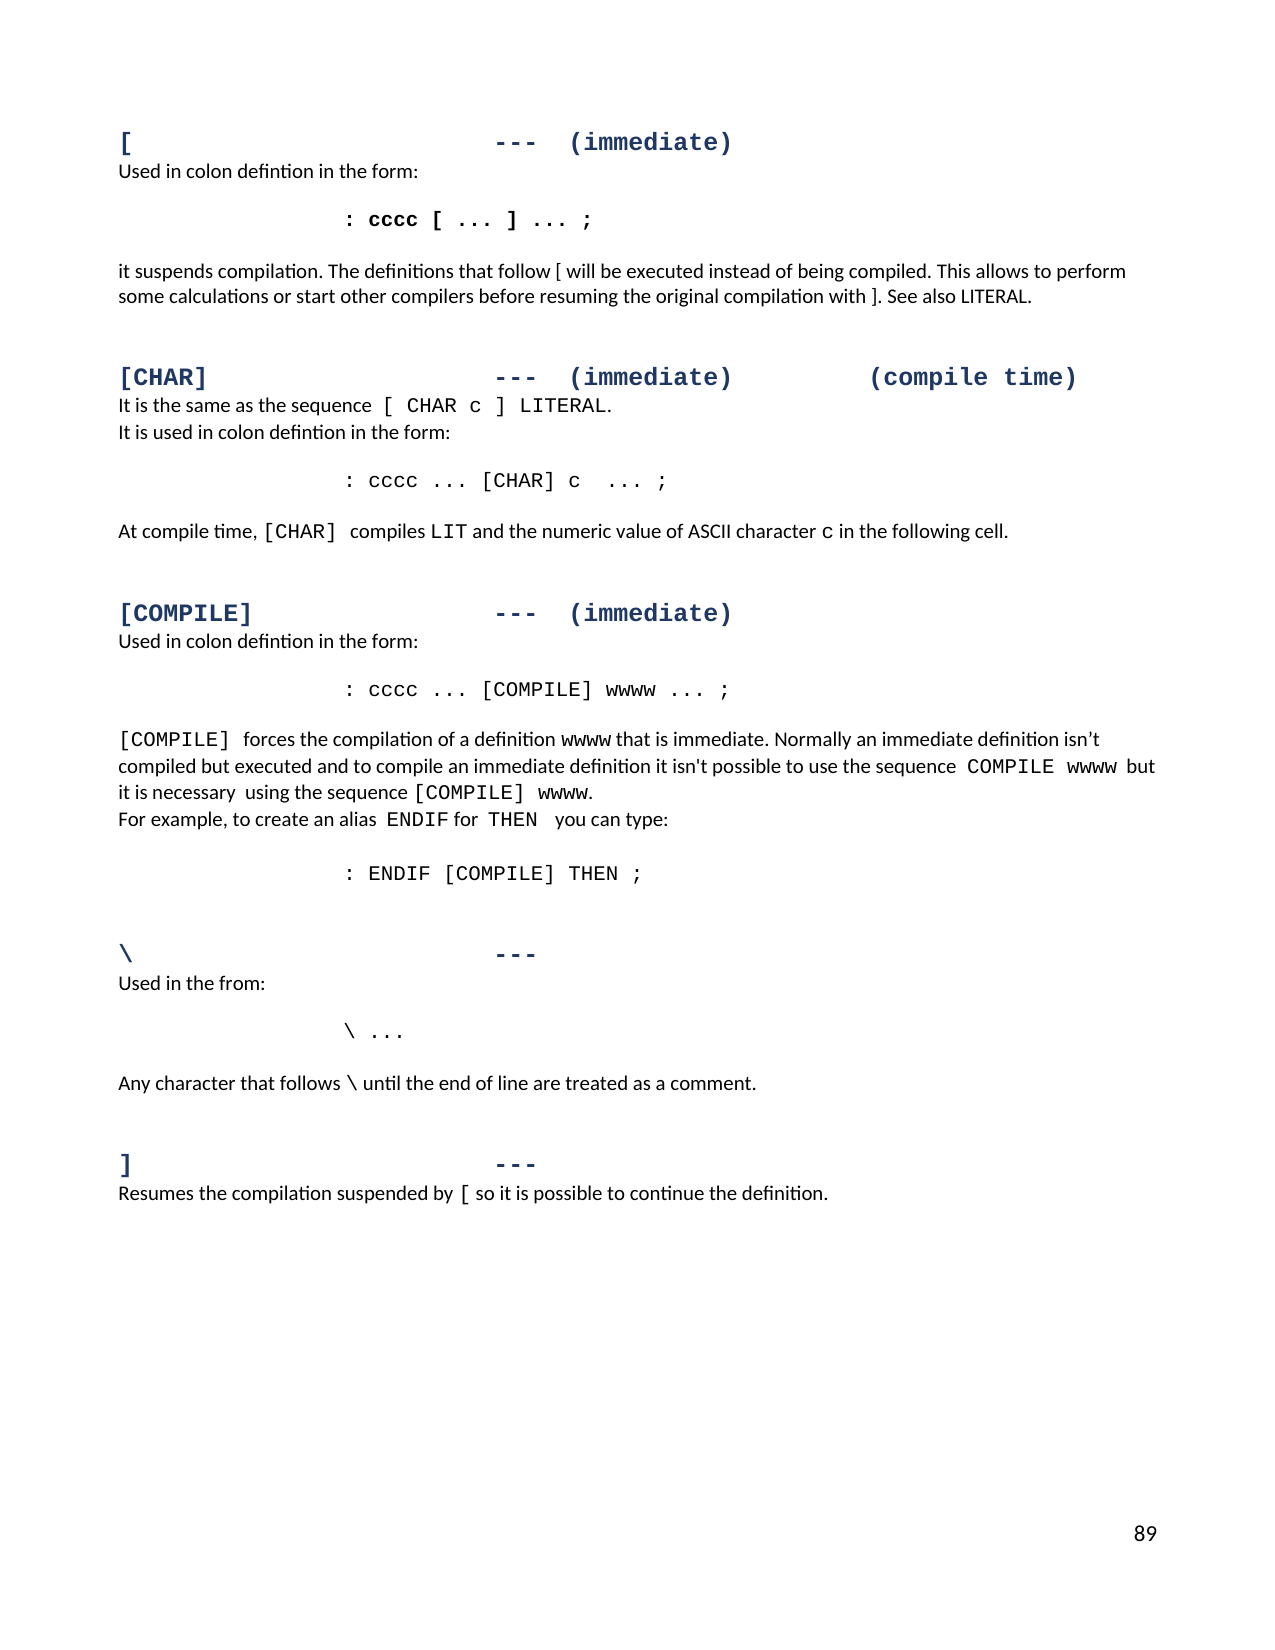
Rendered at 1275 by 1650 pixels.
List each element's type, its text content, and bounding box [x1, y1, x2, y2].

text \ ... [118, 1021, 1157, 1045]
text [COMPILE] forces the compilation of a definition wwww that is immediate. Normally an immediate definition isn’t compiled but executed and to compile an immediate definition it isn't possible to use the sequence COMPILE wwww but it is necessary using the sequence [COMPILE] wwww. [118, 727, 1157, 806]
text Used in colon defintion in the form: [118, 158, 1157, 184]
subtitle \ --- [118, 942, 1157, 970]
text : ENDIF [COMPILE] THEN ; [118, 861, 1157, 887]
text it suspends compilation. The definitions that follow [ will be executed instead of being compiled. This allows to perform some calculations or start other compilers before resuming the original compilation with ]. See also LITERAL. [118, 258, 1157, 309]
text Resumes the compilation suspended by [ so it is possible to continue the definition. [118, 1180, 1157, 1206]
text It is used in colon defintion in the form: [118, 419, 1157, 444]
text At compile time, [CHAR] compiles LIT and the numeric value of ASCII character c in the following cell. [118, 519, 1157, 545]
subtitle ] --- [118, 1152, 1157, 1180]
text Used in colon defintion in the form: [118, 628, 1157, 654]
text For example, to create an alias ENDIF for THEN you can type: [118, 806, 1157, 832]
text : cccc ... [COMPILE] wwww ... ; [118, 679, 1157, 703]
text It is the same as the sequence [ CHAR c ] LITERAL. [118, 392, 1157, 419]
subtitle [COMPILE] --- (immediate) [118, 600, 1157, 628]
subtitle [CHAR] --- (immediate) (compile time) [118, 364, 1157, 392]
text Any character that follows \ until the end of line are treated as a comment. [118, 1070, 1157, 1097]
text : cccc ... [CHAR] c ... ; [118, 470, 1157, 493]
text : cccc [ ... ] ... ; [118, 209, 1157, 233]
text Used in the from: [118, 970, 1157, 996]
subtitle [ --- (immediate) [118, 130, 1157, 158]
